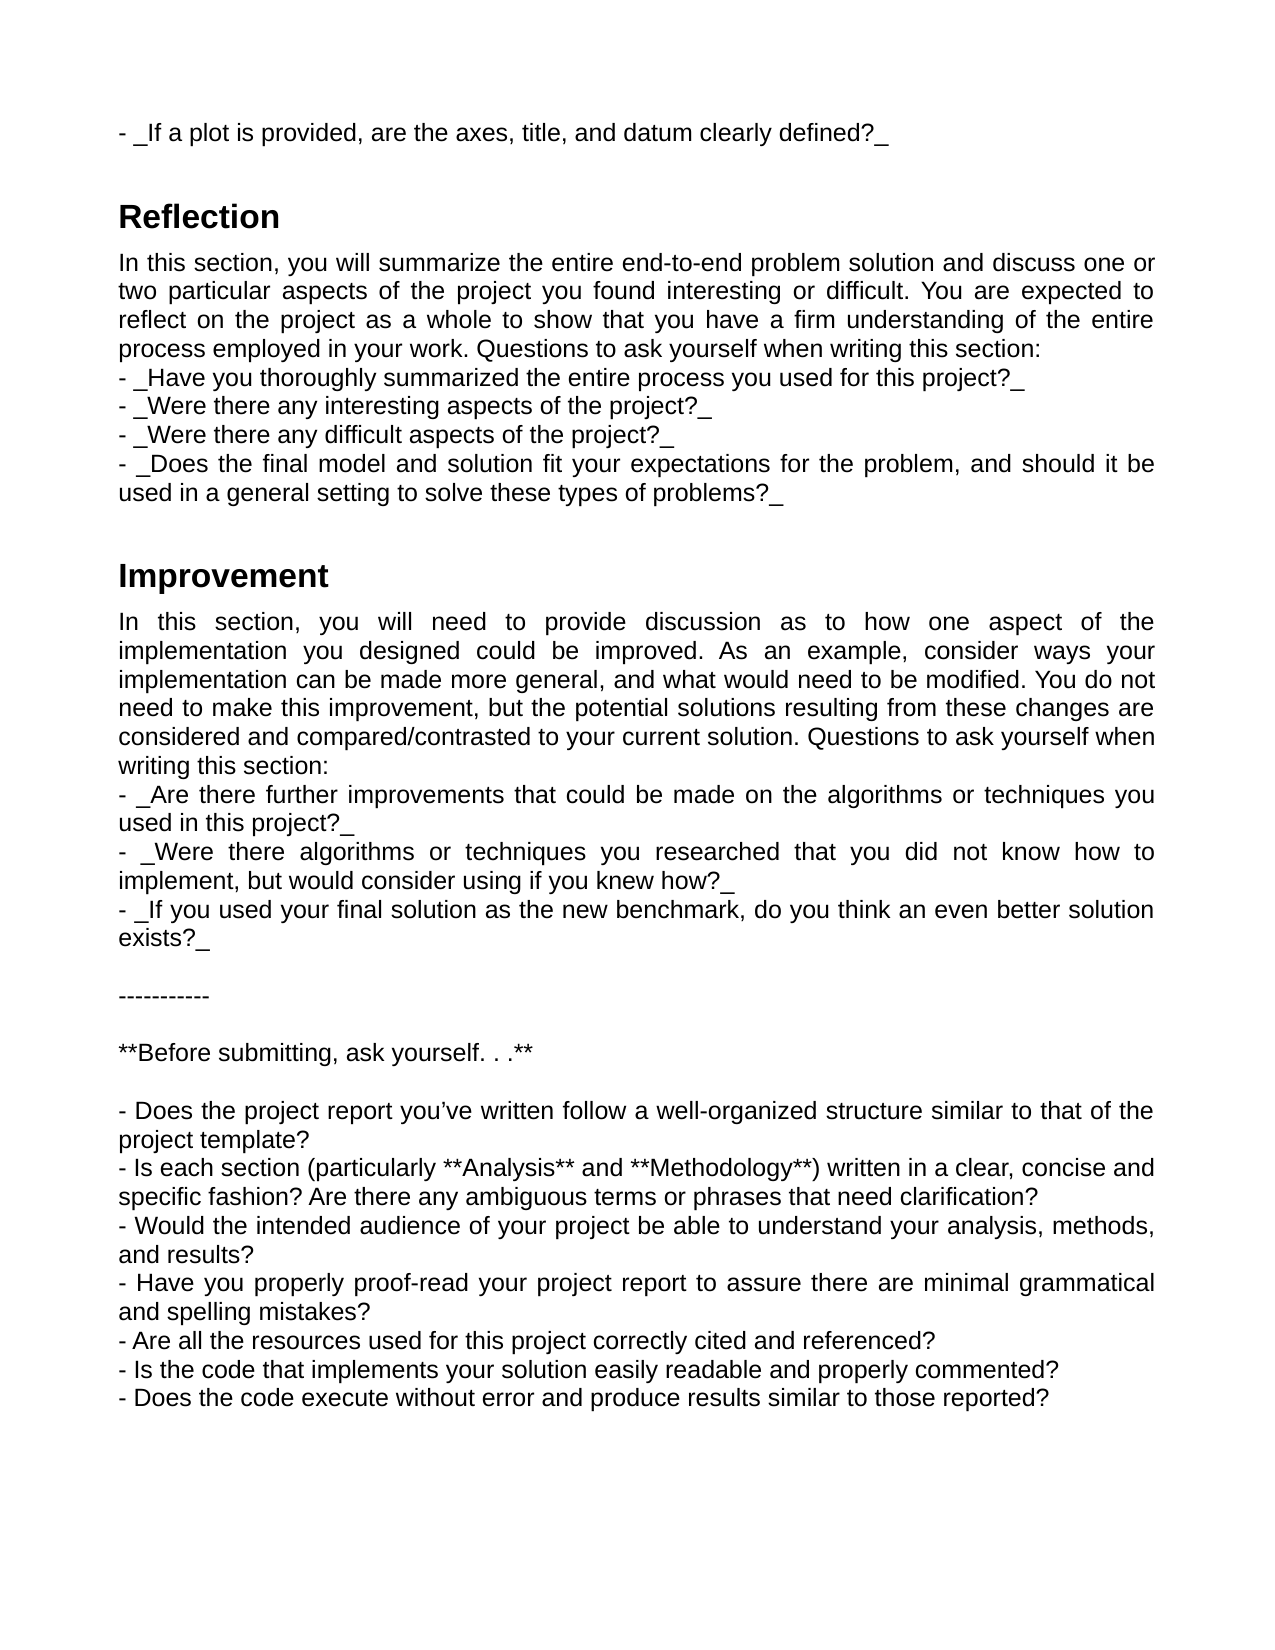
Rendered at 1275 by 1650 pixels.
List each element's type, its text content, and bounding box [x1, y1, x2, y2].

text - _Were there any interesting aspects of the project?_ [118, 391, 1157, 420]
text - _Were there algorithms or techniques you researched that you did not know how to implement, but would consider using if you knew how?_ [118, 837, 1157, 894]
text - Is each section (particularly **Analysis** and **Methodology**) written in a clear, concise and specific fashion? Are there any ambiguous terms or phrases that need clarification? [118, 1153, 1157, 1211]
subtitle Improvement [118, 556, 1157, 594]
text - _Were there any difficult aspects of the project?_ [118, 420, 1157, 449]
text - _Are there further improvements that could be made on the algorithms or techniques you used in this project?_ [118, 779, 1157, 837]
text - Would the intended audience of your project be able to understand your analysis, methods, and results? [118, 1211, 1157, 1268]
text ----------- [118, 981, 1157, 1009]
text - Have you properly proof-read your project report to assure there are minimal grammatical and spelling mistakes? [118, 1268, 1157, 1326]
text - _If a plot is provided, are the axes, title, and datum clearly defined?_ [118, 118, 1157, 147]
text In this section, you will need to provide discussion as to how one aspect of the implementation you designed could be improved. As an example, consider ways your implementation can be made more general, and what would need to be modified. You do not need to make this improvement, but the potential solutions resulting from these changes are considered and compared/contrasted to your current solution. Questions to ask yourself when writing this section: [118, 607, 1157, 779]
text - Is the code that implements your solution easily readable and properly commented? [118, 1354, 1157, 1383]
text **Before submitting, ask yourself. . .** [118, 1038, 1157, 1067]
subtitle Reflection [118, 196, 1157, 235]
text - Does the code execute without error and produce results similar to those reported? [118, 1383, 1157, 1412]
text - Does the project report you’ve written follow a well-organized structure similar to that of the project template? [118, 1096, 1157, 1153]
text - _Have you thoroughly summarized the entire process you used for this project?_ [118, 363, 1157, 391]
text - _If you used your final solution as the new benchmark, do you think an even better solution exists?_ [118, 894, 1157, 952]
text - Are all the resources used for this project correctly cited and referenced? [118, 1326, 1157, 1354]
text In this section, you will summarize the entire end-to-end problem solution and discuss one or two particular aspects of the project you found interesting or difficult. You are expected to reflect on the project as a whole to show that you have a firm understanding of the entire process employed in your work. Questions to ask yourself when writing this section: [118, 248, 1157, 363]
text - _Does the final model and solution fit your expectations for the problem, and should it be used in a general setting to solve these types of problems?_ [118, 449, 1157, 506]
